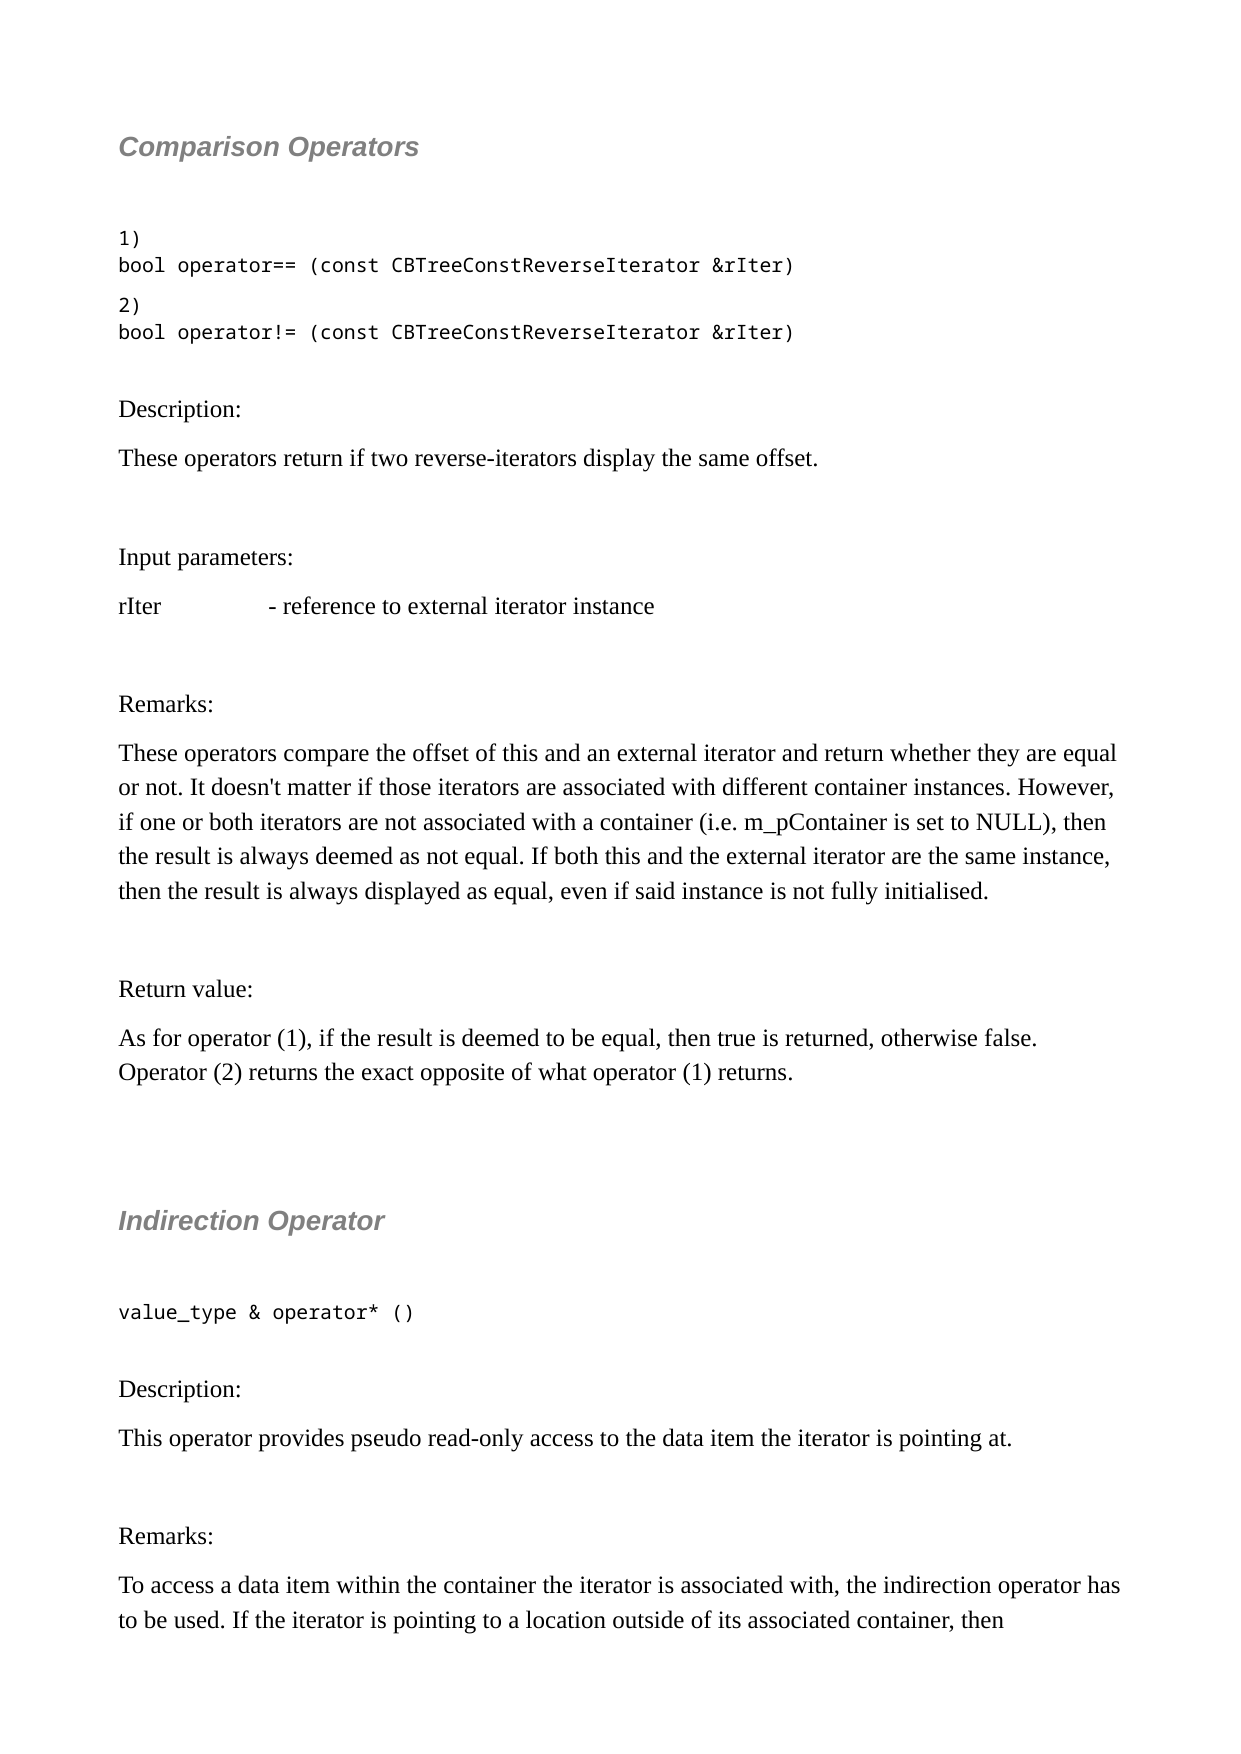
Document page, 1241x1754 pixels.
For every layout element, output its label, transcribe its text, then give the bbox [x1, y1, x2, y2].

text Remarks: [118, 689, 1122, 718]
text Remarks: [118, 1521, 1122, 1550]
text 2) [118, 291, 1122, 318]
text Return value: [118, 974, 1122, 1003]
text rIter - reference to external iterator instance [118, 591, 1122, 619]
text 1) [118, 224, 1122, 251]
text value_type & operator* () [118, 1298, 1122, 1325]
text bool operator== (const CBTreeConstReverseIterator &rIter) [118, 251, 1122, 278]
text These operators return if two reverse-iterators display the same offset. [118, 443, 1122, 472]
text Description: [118, 1374, 1122, 1403]
subtitle Comparison Operators [118, 131, 1122, 162]
text These operators compare the offset of this and an external iterator and return whether they are equal or not. It doesn't matter if those iterators are associated with different container instances. However, if one or both iterators are not associated with a container (i.e. m_pContainer is set to NULL), then the result is always deemed as not equal. If both this and the external iterator are the same instance, then the result is always displayed as equal, even if said instance is not fully initialised. [118, 738, 1122, 904]
subtitle Indirection Operator [118, 1205, 1122, 1237]
text As for operator (1), if the result is deemed to be equal, then true is returned, otherwise false. Operator (2) returns the exact opposite of what operator (1) returns. [118, 1023, 1122, 1086]
text bool operator!= (const CBTreeConstReverseIterator &rIter) [118, 318, 1122, 345]
text Description: [118, 394, 1122, 423]
text Input parameters: [118, 542, 1122, 570]
text To access a data item within the container the iterator is associated with, the indirection operator has to be used. If the iterator is pointing to a location outside of its associated container, then [118, 1570, 1122, 1634]
text This operator provides pseudo read-only access to the data item the iterator is pointing at. [118, 1423, 1122, 1452]
